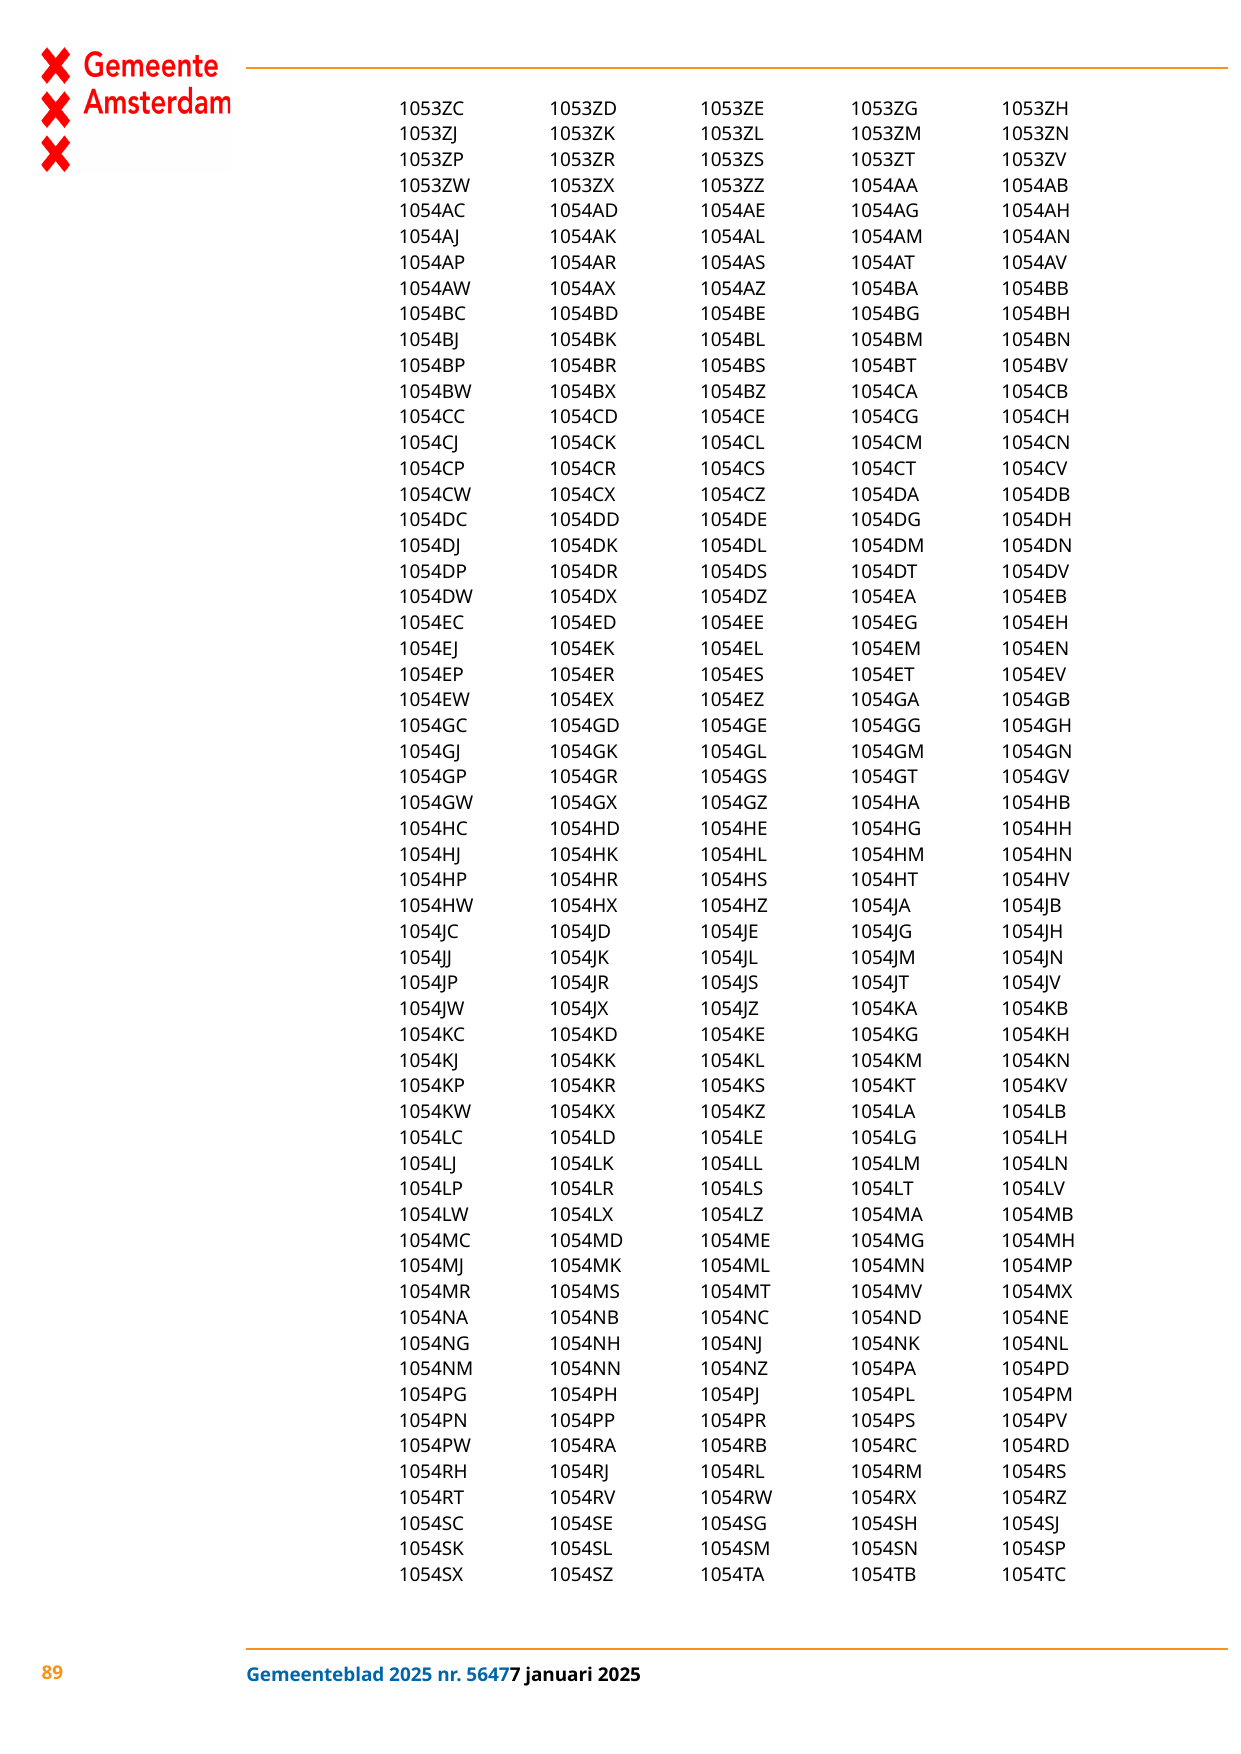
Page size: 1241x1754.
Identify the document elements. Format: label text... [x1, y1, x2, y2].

table_cell 1054BZ [700, 378, 850, 403]
table_cell 1054GT [850, 764, 1001, 789]
table_cell 1053ZZ [700, 172, 850, 198]
table_cell 1053ZR [549, 146, 700, 172]
table_cell 1054RT [399, 1484, 549, 1510]
table_cell 1054CG [850, 404, 1001, 429]
table_cell [248, 867, 398, 892]
table_cell 1054DJ [399, 532, 549, 558]
table_cell 1054MS [549, 1278, 700, 1304]
table_cell 1053ZH [1001, 95, 1152, 121]
table_cell [248, 609, 398, 635]
table_cell [248, 1356, 398, 1381]
table_cell 1054AA [850, 172, 1001, 198]
table_cell 1054GV [1001, 764, 1152, 789]
table_cell [248, 506, 398, 532]
table_cell 1054ME [700, 1227, 850, 1253]
table_cell 1054CK [549, 429, 700, 455]
table_cell 1054JM [850, 944, 1001, 969]
table_cell 1054LM [850, 1150, 1001, 1175]
table_cell 1054KG [850, 1021, 1001, 1047]
table_cell 1054GM [850, 738, 1001, 764]
table_cell 1054AB [1001, 172, 1152, 198]
table_cell 1054BK [549, 326, 700, 352]
table_cell 1054KW [399, 1098, 549, 1124]
table_cell 1054EC [399, 609, 549, 635]
table_cell [248, 121, 398, 146]
table_cell 1054GG [850, 712, 1001, 738]
table_cell 1054DK [549, 532, 700, 558]
table_cell [248, 378, 398, 403]
table_cell 1054BX [549, 378, 700, 403]
table_cell 1054AX [549, 275, 700, 301]
table_cell 1054DM [850, 532, 1001, 558]
table_cell 1054EE [700, 609, 850, 635]
table_cell 1054GH [1001, 712, 1152, 738]
table_cell 1053ZC [399, 95, 549, 121]
table_cell 1054BD [549, 301, 700, 326]
table_cell 1054DT [850, 558, 1001, 584]
table_cell 1054KK [549, 1047, 700, 1072]
table_cell 1054DB [1001, 481, 1152, 506]
table_cell 1054EP [399, 661, 549, 687]
table_cell [248, 841, 398, 867]
table_cell [248, 970, 398, 995]
table_cell 1054KE [700, 1021, 850, 1047]
table_cell [248, 481, 398, 506]
table_cell 1054MT [700, 1278, 850, 1304]
table_cell 1054AV [1001, 249, 1152, 275]
table_cell 1054NJ [700, 1330, 850, 1356]
table_cell 1054CH [1001, 404, 1152, 429]
table_cell 1054SP [1001, 1536, 1152, 1561]
table_cell [248, 584, 398, 609]
table_cell 1054JA [850, 893, 1001, 918]
table_cell 1054GX [549, 790, 700, 815]
table_cell 1054RC [850, 1433, 1001, 1458]
table_cell 1054DE [700, 506, 850, 532]
table_cell 1054RW [700, 1484, 850, 1510]
table_cell 1054BC [399, 301, 549, 326]
table_cell 1054CM [850, 429, 1001, 455]
table_cell [248, 1433, 398, 1458]
table_cell 1054DA [850, 481, 1001, 506]
table_cell 1054GJ [399, 738, 549, 764]
table_cell 1054NK [850, 1330, 1001, 1356]
table_cell 1054KT [850, 1073, 1001, 1098]
table_cell 1054DV [1001, 558, 1152, 584]
table_cell 1054HT [850, 867, 1001, 892]
table_cell 1054KJ [399, 1047, 549, 1072]
table_cell 1054EH [1001, 609, 1152, 635]
table_cell 1054KC [399, 1021, 549, 1047]
table_cell 1053ZM [850, 121, 1001, 146]
table_cell 1054BM [850, 326, 1001, 352]
table_cell 1054SJ [1001, 1510, 1152, 1536]
table_cell 1054DR [549, 558, 700, 584]
table_cell 1054ES [700, 661, 850, 687]
table_cell 1054MC [399, 1227, 549, 1253]
table_cell 1054PP [549, 1407, 700, 1433]
table_cell 1054AJ [399, 224, 549, 249]
table_cell 1054LX [549, 1201, 700, 1227]
table_cell 1054AS [700, 249, 850, 275]
table_cell [248, 198, 398, 223]
table_cell 1054JC [399, 918, 549, 944]
table_cell 1054GB [1001, 687, 1152, 712]
table_cell [248, 326, 398, 352]
table_cell 1054DH [1001, 506, 1152, 532]
table_cell [248, 249, 398, 275]
table_cell 1054MB [1001, 1201, 1152, 1227]
table_cell [248, 558, 398, 584]
table_cell 1054JD [549, 918, 700, 944]
table_cell 1054DW [399, 584, 549, 609]
table_cell 1054KL [700, 1047, 850, 1072]
table_cell 1054BH [1001, 301, 1152, 326]
table_cell [248, 1561, 398, 1587]
table_cell 1054RX [850, 1484, 1001, 1510]
table_cell 1054HW [399, 893, 549, 918]
table_cell 1054HD [549, 815, 700, 841]
table_cell [248, 944, 398, 969]
table_cell 1053ZJ [399, 121, 549, 146]
table_cell 1054JV [1001, 970, 1152, 995]
table_cell 1054LH [1001, 1124, 1152, 1150]
table_cell 1054JG [850, 918, 1001, 944]
table_cell [248, 712, 398, 738]
table_cell 1054CP [399, 455, 549, 481]
table_cell 1054SC [399, 1510, 549, 1536]
table_cell 1054AG [850, 198, 1001, 223]
table_cell 1054SN [850, 1536, 1001, 1561]
table_cell 1054EN [1001, 635, 1152, 661]
table_cell 1054NB [549, 1304, 700, 1330]
table_cell 1054AD [549, 198, 700, 223]
table_cell 1054EM [850, 635, 1001, 661]
table_cell 1054GP [399, 764, 549, 789]
table_cell 1054PJ [700, 1381, 850, 1407]
table_cell 1054GS [700, 764, 850, 789]
table_cell 1054EW [399, 687, 549, 712]
table_cell 1054MJ [399, 1253, 549, 1278]
table_cell 1054SG [700, 1510, 850, 1536]
table_cell 1054NZ [700, 1356, 850, 1381]
table_cell 1054EK [549, 635, 700, 661]
table_cell 1054HZ [700, 893, 850, 918]
table_cell [248, 1459, 398, 1484]
table_cell 1054CA [850, 378, 1001, 403]
table_cell 1054DC [399, 506, 549, 532]
table_cell 1054DX [549, 584, 700, 609]
table_cell 1054MG [850, 1227, 1001, 1253]
table_cell 1054LB [1001, 1098, 1152, 1124]
table_cell 1054EL [700, 635, 850, 661]
table_cell 1054JL [700, 944, 850, 969]
table_cell 1054RV [549, 1484, 700, 1510]
table_cell 1054KM [850, 1047, 1001, 1072]
table_cell [248, 224, 398, 249]
table_cell [248, 1098, 398, 1124]
table_cell 1054LJ [399, 1150, 549, 1175]
table_cell 1054EZ [700, 687, 850, 712]
table_cell 1054RA [549, 1433, 700, 1458]
table_cell 1054AR [549, 249, 700, 275]
table_cell 1054LR [549, 1175, 700, 1201]
table_cell 1054GL [700, 738, 850, 764]
table_cell 1054NH [549, 1330, 700, 1356]
table_cell 1054KZ [700, 1098, 850, 1124]
table_cell [248, 1073, 398, 1098]
table_cell [248, 1304, 398, 1330]
table_cell 1054BP [399, 352, 549, 378]
table_cell [248, 1278, 398, 1304]
table_cell [248, 1330, 398, 1356]
table_cell 1054GW [399, 790, 549, 815]
table_cell 1054ED [549, 609, 700, 635]
table_cell 1054MD [549, 1227, 700, 1253]
table_cell 1054HR [549, 867, 700, 892]
table_cell 1053ZN [1001, 121, 1152, 146]
table_cell 1054BS [700, 352, 850, 378]
table_cell 1054AK [549, 224, 700, 249]
table_cell 1054DP [399, 558, 549, 584]
table_cell [248, 301, 398, 326]
table_cell 1054GE [700, 712, 850, 738]
table_cell 1054JB [1001, 893, 1152, 918]
table_cell 1054BN [1001, 326, 1152, 352]
table_cell [248, 738, 398, 764]
table_cell 1054CB [1001, 378, 1152, 403]
table_cell 1054CN [1001, 429, 1152, 455]
table_cell 1053ZP [399, 146, 549, 172]
table_cell 1053ZX [549, 172, 700, 198]
table_cell 1054BJ [399, 326, 549, 352]
table_cell [248, 1047, 398, 1072]
table_cell [248, 815, 398, 841]
table_cell [248, 764, 398, 789]
table_cell [248, 172, 398, 198]
table_cell 1054TA [700, 1561, 850, 1587]
table_cell 1054RH [399, 1459, 549, 1484]
table_cell [248, 1381, 398, 1407]
table_cell 1054GK [549, 738, 700, 764]
table_cell 1054KR [549, 1073, 700, 1098]
table_cell 1054LA [850, 1098, 1001, 1124]
table_cell 1054SE [549, 1510, 700, 1536]
table_cell 1054HX [549, 893, 700, 918]
table_cell 1054SK [399, 1536, 549, 1561]
table_cell 1054SH [850, 1510, 1001, 1536]
table_cell 1054SX [399, 1561, 549, 1587]
table_cell 1054CZ [700, 481, 850, 506]
table_cell 1053ZG [850, 95, 1001, 121]
table_cell 1054KA [850, 995, 1001, 1021]
table_cell 1054NN [549, 1356, 700, 1381]
table_cell 1054GD [549, 712, 700, 738]
table_cell [248, 995, 398, 1021]
table_cell 1054CX [549, 481, 700, 506]
table_cell [248, 1124, 398, 1150]
table_cell 1054HA [850, 790, 1001, 815]
table_cell 1054EJ [399, 635, 549, 661]
table_cell 1054EB [1001, 584, 1152, 609]
table_cell 1054HB [1001, 790, 1152, 815]
table_cell 1054LS [700, 1175, 850, 1201]
table_cell 1054GA [850, 687, 1001, 712]
table_cell 1054RD [1001, 1433, 1152, 1458]
table_cell 1054MN [850, 1253, 1001, 1278]
table_cell 1054BT [850, 352, 1001, 378]
table_cell 1054AC [399, 198, 549, 223]
table_cell 1054KH [1001, 1021, 1152, 1047]
table_cell 1054CL [700, 429, 850, 455]
table_cell 1054LG [850, 1124, 1001, 1150]
table_cell 1054KB [1001, 995, 1152, 1021]
table_cell [248, 635, 398, 661]
table_cell 1054DS [700, 558, 850, 584]
table_cell 1054HV [1001, 867, 1152, 892]
table_cell 1054JN [1001, 944, 1152, 969]
table_cell 1054HK [549, 841, 700, 867]
table_cell 1054AZ [700, 275, 850, 301]
table_cell 1054TC [1001, 1561, 1152, 1587]
table_cell [248, 893, 398, 918]
table_cell 1054HJ [399, 841, 549, 867]
table_cell 1054LC [399, 1124, 549, 1150]
table_cell 1053ZE [700, 95, 850, 121]
table_cell 1054DZ [700, 584, 850, 609]
table_cell 1054CJ [399, 429, 549, 455]
table_cell 1054ND [850, 1304, 1001, 1330]
table_cell 1054PR [700, 1407, 850, 1433]
table_cell 1054JT [850, 970, 1001, 995]
table_cell 1054PN [399, 1407, 549, 1433]
table_cell 1054HC [399, 815, 549, 841]
table_cell 1054EX [549, 687, 700, 712]
table_cell 1053ZL [700, 121, 850, 146]
table_cell 1054CD [549, 404, 700, 429]
table_cell 1054SZ [549, 1561, 700, 1587]
table_cell 1054PS [850, 1407, 1001, 1433]
table_cell 1054NE [1001, 1304, 1152, 1330]
table_cell [248, 661, 398, 687]
table_cell 1054LV [1001, 1175, 1152, 1201]
table_cell 1054MH [1001, 1227, 1152, 1253]
table_cell 1054AW [399, 275, 549, 301]
table_cell 1054GC [399, 712, 549, 738]
table_cell 1054AE [700, 198, 850, 223]
table_cell 1054LK [549, 1150, 700, 1175]
table_cell 1054ER [549, 661, 700, 687]
table_cell 1054KX [549, 1098, 700, 1124]
table_cell [248, 1175, 398, 1201]
table_cell [248, 918, 398, 944]
table_cell 1054LD [549, 1124, 700, 1150]
table_cell 1054NG [399, 1330, 549, 1356]
table_cell 1054NL [1001, 1330, 1152, 1356]
table_cell [248, 455, 398, 481]
table_cell 1054EA [850, 584, 1001, 609]
table_cell 1054JK [549, 944, 700, 969]
table_cell 1054CC [399, 404, 549, 429]
table_cell 1054BL [700, 326, 850, 352]
table_cell 1054JW [399, 995, 549, 1021]
table_cell 1054AT [850, 249, 1001, 275]
table_cell [248, 1150, 398, 1175]
table_cell 1054AP [399, 249, 549, 275]
table_cell 1053ZS [700, 146, 850, 172]
table_cell 1054GR [549, 764, 700, 789]
table_cell 1054JJ [399, 944, 549, 969]
table_cell 1054KP [399, 1073, 549, 1098]
table_cell 1053ZD [549, 95, 700, 121]
table_cell 1054CR [549, 455, 700, 481]
table_cell 1054RJ [549, 1459, 700, 1484]
table_cell [248, 275, 398, 301]
table_cell 1054RZ [1001, 1484, 1152, 1510]
table_cell 1054NM [399, 1356, 549, 1381]
table_cell 1054MR [399, 1278, 549, 1304]
table_cell [248, 532, 398, 558]
table_cell 1054NA [399, 1304, 549, 1330]
table_cell 1054HH [1001, 815, 1152, 841]
table_cell 1054LP [399, 1175, 549, 1201]
table_cell 1054KN [1001, 1047, 1152, 1072]
table_cell [248, 95, 398, 121]
table_cell 1054MP [1001, 1253, 1152, 1278]
table_cell 1054RS [1001, 1459, 1152, 1484]
table_cell 1054CE [700, 404, 850, 429]
table_cell 1053ZK [549, 121, 700, 146]
table_cell 1054BB [1001, 275, 1152, 301]
table_cell [248, 352, 398, 378]
table_cell 1054MX [1001, 1278, 1152, 1304]
table_cell 1054RM [850, 1459, 1001, 1484]
table_cell 1054BG [850, 301, 1001, 326]
table_cell 1054AM [850, 224, 1001, 249]
table_cell 1054PW [399, 1433, 549, 1458]
table_cell [248, 146, 398, 172]
table_cell 1054DL [700, 532, 850, 558]
table_cell 1054JP [399, 970, 549, 995]
table_cell [248, 1407, 398, 1433]
table_cell 1054SL [549, 1536, 700, 1561]
table_cell 1054DD [549, 506, 700, 532]
table_cell 1054RB [700, 1433, 850, 1458]
table_cell 1054BA [850, 275, 1001, 301]
table_cell 1054EG [850, 609, 1001, 635]
table_cell [248, 790, 398, 815]
table_cell [248, 1021, 398, 1047]
table_cell 1054HS [700, 867, 850, 892]
table_cell [248, 1510, 398, 1536]
table_cell 1054RL [700, 1459, 850, 1484]
table_cell 1054PA [850, 1356, 1001, 1381]
table_cell 1054KV [1001, 1073, 1152, 1098]
table_cell 1054AN [1001, 224, 1152, 249]
table_cell [248, 1201, 398, 1227]
table_cell 1053ZW [399, 172, 549, 198]
table_cell 1054LZ [700, 1201, 850, 1227]
table_cell 1053ZT [850, 146, 1001, 172]
table_cell [248, 429, 398, 455]
table_cell 1054JX [549, 995, 700, 1021]
table_cell 1054HE [700, 815, 850, 841]
table_cell 1054CV [1001, 455, 1152, 481]
table_cell 1054HL [700, 841, 850, 867]
table_cell 1054HN [1001, 841, 1152, 867]
table_cell [248, 404, 398, 429]
table_cell [248, 687, 398, 712]
table_cell 1054MA [850, 1201, 1001, 1227]
table_cell 1054BV [1001, 352, 1152, 378]
table_cell 1053ZV [1001, 146, 1152, 172]
table_cell 1054DN [1001, 532, 1152, 558]
table_cell 1054AH [1001, 198, 1152, 223]
table_cell 1054LE [700, 1124, 850, 1150]
table_cell 1054HP [399, 867, 549, 892]
table_cell 1054MV [850, 1278, 1001, 1304]
table_cell 1054KD [549, 1021, 700, 1047]
table_cell 1054JH [1001, 918, 1152, 944]
table_cell 1054SM [700, 1536, 850, 1561]
table_cell 1054GZ [700, 790, 850, 815]
table_cell 1054HM [850, 841, 1001, 867]
table_cell 1054BE [700, 301, 850, 326]
table_cell 1054BR [549, 352, 700, 378]
table_cell 1054AL [700, 224, 850, 249]
table_cell 1054BW [399, 378, 549, 403]
table_cell [248, 1227, 398, 1253]
table_cell 1054MK [549, 1253, 700, 1278]
table_cell 1054EV [1001, 661, 1152, 687]
table_cell 1054PV [1001, 1407, 1152, 1433]
table_cell [248, 1484, 398, 1510]
table_cell 1054JR [549, 970, 700, 995]
table_cell 1054HG [850, 815, 1001, 841]
table_cell 1054TB [850, 1561, 1001, 1587]
table_cell 1054CT [850, 455, 1001, 481]
table_cell 1054ET [850, 661, 1001, 687]
table_cell 1054NC [700, 1304, 850, 1330]
table_cell [248, 1253, 398, 1278]
table_cell 1054PM [1001, 1381, 1152, 1407]
table_cell [248, 1536, 398, 1561]
table_cell 1054LT [850, 1175, 1001, 1201]
table_cell 1054GN [1001, 738, 1152, 764]
table_cell 1054JZ [700, 995, 850, 1021]
table_cell 1054LN [1001, 1150, 1152, 1175]
table_cell 1054LW [399, 1201, 549, 1227]
table_cell 1054JS [700, 970, 850, 995]
table_cell 1054CW [399, 481, 549, 506]
table_cell 1054PH [549, 1381, 700, 1407]
table_cell 1054ML [700, 1253, 850, 1278]
table_cell 1054PL [850, 1381, 1001, 1407]
table_cell 1054DG [850, 506, 1001, 532]
picture [41, 47, 231, 172]
table_cell 1054JE [700, 918, 850, 944]
table_cell 1054LL [700, 1150, 850, 1175]
table_cell 1054KS [700, 1073, 850, 1098]
table_cell 1054PD [1001, 1356, 1152, 1381]
table_cell 1054CS [700, 455, 850, 481]
table_cell 1054PG [399, 1381, 549, 1407]
